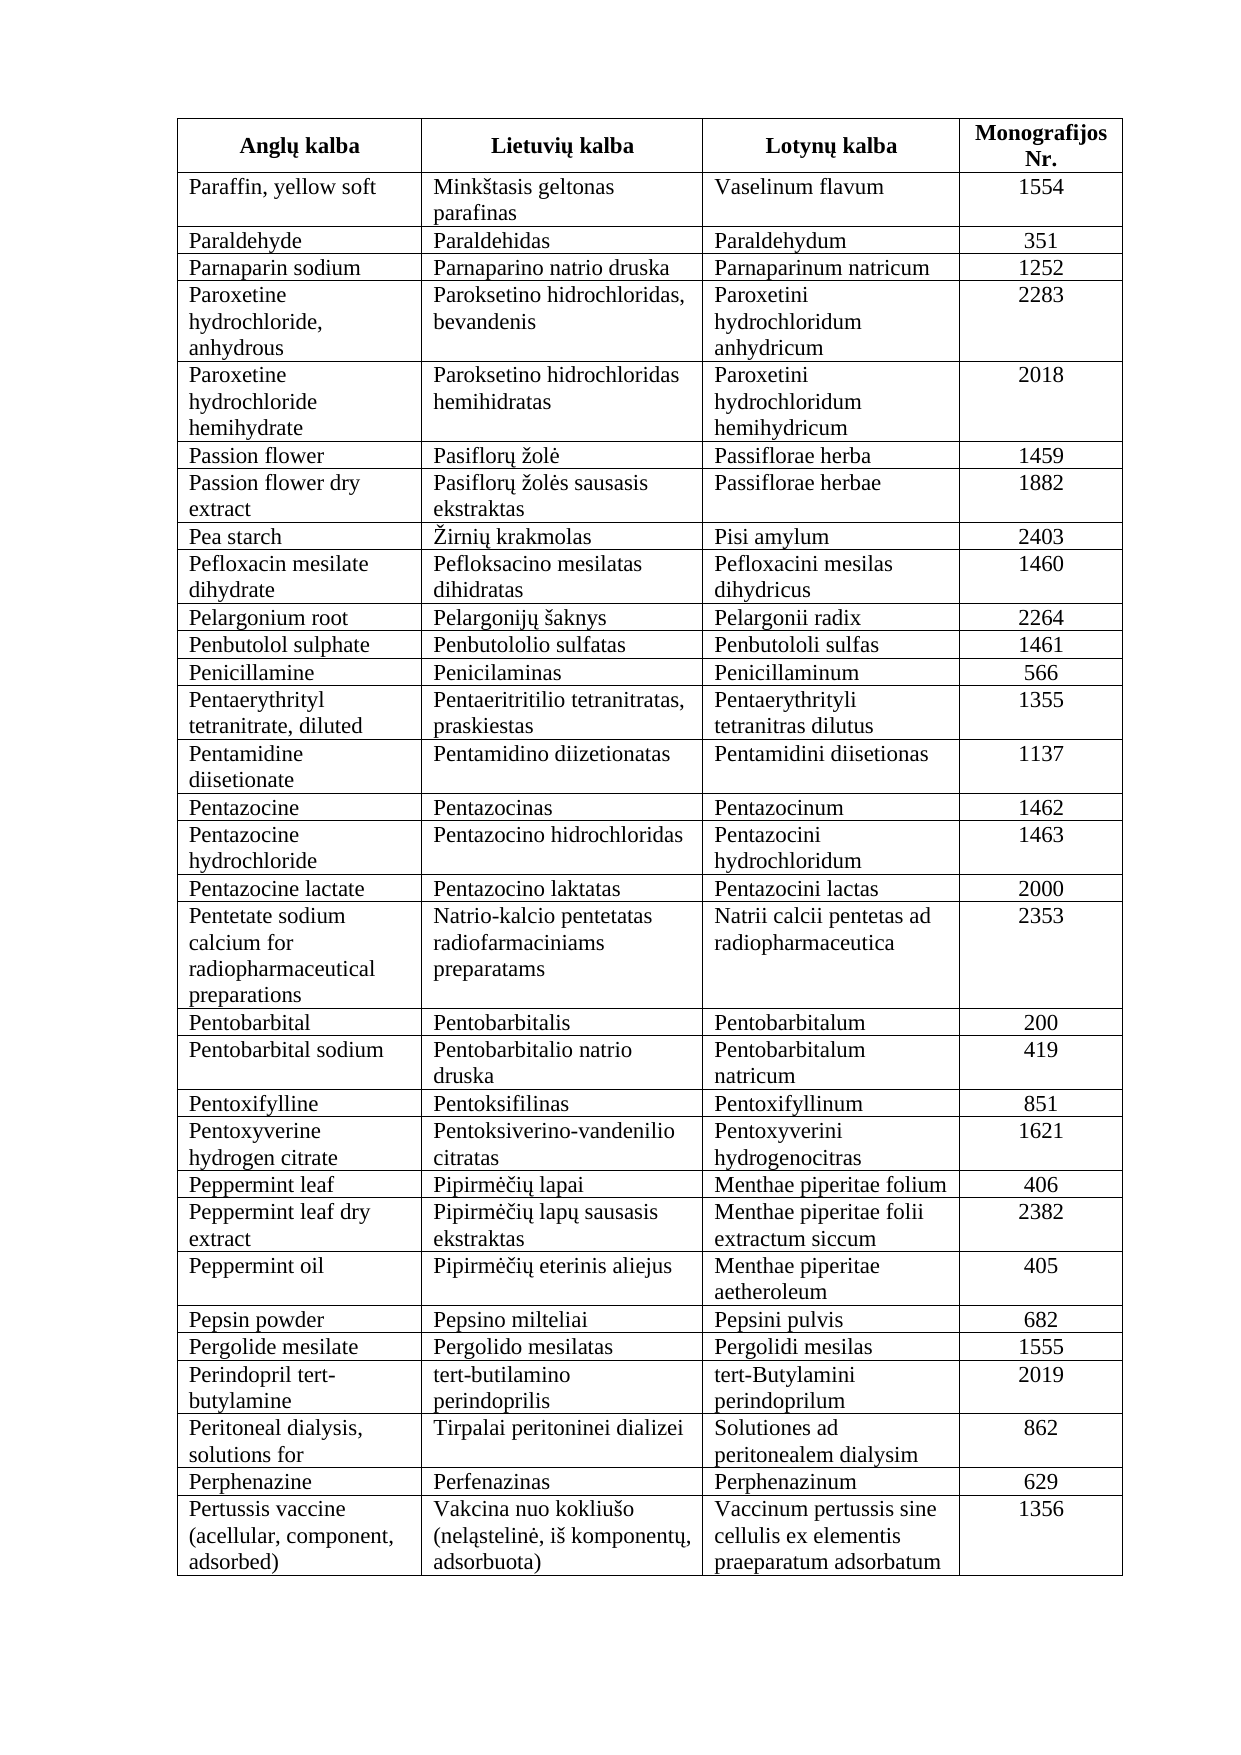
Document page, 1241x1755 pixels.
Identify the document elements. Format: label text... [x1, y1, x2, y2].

table_cell tert-Butylamini perindoprilum [703, 1361, 959, 1413]
table_cell Perfenazinas [422, 1468, 702, 1494]
table_cell Paroxetine hydrochloride hemihydrate [178, 362, 421, 441]
table_cell Paraffin, yellow soft [178, 173, 421, 226]
table_cell 862 [960, 1414, 1122, 1467]
table_cell Pea starch [178, 523, 421, 549]
table_header Anglų kalba [178, 119, 421, 172]
table_cell 682 [960, 1306, 1122, 1332]
table_cell 1459 [960, 442, 1122, 468]
table_cell Pentobarbital [178, 1009, 421, 1035]
table_cell Pelargonium root [178, 604, 421, 630]
table_cell Menthae piperitae aetheroleum [703, 1252, 959, 1305]
table_cell Pentetate sodium calcium for radiopharmaceutical preparations [178, 902, 421, 1008]
table_cell Vakcina nuo kokliušo (neląstelinė, iš komponentų, adsorbuota) [422, 1496, 702, 1574]
table_cell Pefloxacini mesilas dihydricus [703, 550, 959, 603]
table_cell Pergolido mesilatas [422, 1333, 702, 1359]
table_cell 2018 [960, 362, 1122, 441]
table_cell 1462 [960, 794, 1122, 820]
table_cell 629 [960, 1468, 1122, 1494]
table_cell 2382 [960, 1198, 1122, 1251]
table_cell Pipirmėčių eterinis aliejus [422, 1252, 702, 1305]
table_cell Paroksetino hidrochloridas hemihidratas [422, 362, 702, 441]
table_cell Paroksetino hidrochloridas, bevandenis [422, 281, 702, 361]
table_cell Pisi amylum [703, 523, 959, 549]
table_cell Perphenazinum [703, 1468, 959, 1494]
table_cell 2403 [960, 523, 1122, 549]
table_cell Pepsini pulvis [703, 1306, 959, 1332]
table_cell Pentoxyverine hydrogen citrate [178, 1117, 421, 1170]
table_cell Pipirmėčių lapų sausasis ekstraktas [422, 1198, 702, 1251]
table_header Lotynų kalba [703, 119, 959, 172]
table_cell Solutiones ad peritonealem dialysim [703, 1414, 959, 1467]
table_cell Peppermint leaf dry extract [178, 1198, 421, 1251]
table_cell Passion flower [178, 442, 421, 468]
table_cell 2000 [960, 875, 1122, 901]
table_cell Pentoxifylline [178, 1090, 421, 1116]
table_cell Paraldehyde [178, 227, 421, 253]
table_cell Menthae piperitae folium [703, 1171, 959, 1197]
table_cell Pipirmėčių lapai [422, 1171, 702, 1197]
table_cell Vaccinum pertussis sine cellulis ex elementis praeparatum adsorbatum [703, 1496, 959, 1574]
table_cell 851 [960, 1090, 1122, 1116]
table_cell Penbutolol sulphate [178, 631, 421, 658]
table_cell Pergolide mesilate [178, 1333, 421, 1359]
table_cell Pepsino milteliai [422, 1306, 702, 1332]
table_cell 1356 [960, 1496, 1122, 1574]
table_cell 200 [960, 1009, 1122, 1035]
table_cell Pepsin powder [178, 1306, 421, 1332]
table_header Monografijos Nr. [960, 119, 1122, 172]
table_cell Pasiflorų žolė [422, 442, 702, 468]
table_cell Pentazocino hidrochloridas [422, 821, 702, 874]
table_cell Natrii calcii pentetas ad radiopharmaceutica [703, 902, 959, 1008]
table_cell 1252 [960, 254, 1122, 280]
table_cell Pentobarbitalis [422, 1009, 702, 1035]
table_cell Pentobarbitalum natricum [703, 1036, 959, 1089]
table_cell Pelargonii radix [703, 604, 959, 630]
table_cell Pentaeritritilio tetranitratas, praskiestas [422, 686, 702, 739]
table_cell Peritoneal dialysis, solutions for [178, 1414, 421, 1467]
table_cell Pentazocine lactate [178, 875, 421, 901]
table_cell Pentazocinum [703, 794, 959, 820]
table_cell Penicillamine [178, 659, 421, 685]
table_cell Pentaerythrityl tetranitrate, diluted [178, 686, 421, 739]
table_cell Menthae piperitae folii extractum siccum [703, 1198, 959, 1251]
table_cell 2019 [960, 1361, 1122, 1413]
table_cell Penbutololio sulfatas [422, 631, 702, 658]
table_cell Pelargonijų šaknys [422, 604, 702, 630]
table_cell Tirpalai peritoninei dializei [422, 1414, 702, 1467]
table_cell Pentamidino diizetionatas [422, 740, 702, 793]
table_cell Pentazocini hydrochloridum [703, 821, 959, 874]
table_cell 1621 [960, 1117, 1122, 1170]
table_cell Pefloksacino mesilatas dihidratas [422, 550, 702, 603]
table_cell Natrio-kalcio pentetatas radiofarmaciniams preparatams [422, 902, 702, 1008]
table_cell Pentazocinas [422, 794, 702, 820]
table_cell 1463 [960, 821, 1122, 874]
table_cell Paroxetini hydrochloridum anhydricum [703, 281, 959, 361]
table_cell Paroxetini hydrochloridum hemihydricum [703, 362, 959, 441]
table_cell Pergolidi mesilas [703, 1333, 959, 1359]
table_cell Pentazocine [178, 794, 421, 820]
table_cell Pasiflorų žolės sausasis ekstraktas [422, 469, 702, 522]
table_cell Pentobarbitalum [703, 1009, 959, 1035]
table_cell Pentazocini lactas [703, 875, 959, 901]
table_cell Passiflorae herba [703, 442, 959, 468]
table_cell 405 [960, 1252, 1122, 1305]
table_cell Minkštasis geltonas parafinas [422, 173, 702, 226]
table_cell Perindopril tert-butylamine [178, 1361, 421, 1413]
table_cell Penicillaminum [703, 659, 959, 685]
table_cell 1355 [960, 686, 1122, 739]
table_cell Perphenazine [178, 1468, 421, 1494]
table_cell Pentoksiverino-vandenilio citratas [422, 1117, 702, 1170]
table_cell Vaselinum flavum [703, 173, 959, 226]
table_cell Passion flower dry extract [178, 469, 421, 522]
table_cell 566 [960, 659, 1122, 685]
table_cell 1555 [960, 1333, 1122, 1359]
table_cell tert-butilamino perindoprilis [422, 1361, 702, 1413]
table_cell Peppermint oil [178, 1252, 421, 1305]
table_cell Pertussis vaccine (acellular, component, adsorbed) [178, 1496, 421, 1574]
table_cell 2283 [960, 281, 1122, 361]
table_cell Penicilaminas [422, 659, 702, 685]
table_cell Pentamidine diisetionate [178, 740, 421, 793]
table_cell Passiflorae herbae [703, 469, 959, 522]
table_cell Paraldehydum [703, 227, 959, 253]
table_cell Pentamidini diisetionas [703, 740, 959, 793]
table_cell Žirnių krakmolas [422, 523, 702, 549]
table_cell Pentaerythrityli tetranitras dilutus [703, 686, 959, 739]
table_cell 1554 [960, 173, 1122, 226]
table_cell Pentoxyverini hydrogenocitras [703, 1117, 959, 1170]
table_cell Pefloxacin mesilate dihydrate [178, 550, 421, 603]
table_cell Parnaparin sodium [178, 254, 421, 280]
table_cell 1882 [960, 469, 1122, 522]
table_cell 1461 [960, 631, 1122, 658]
table_cell Parnaparinum natricum [703, 254, 959, 280]
table_cell 2264 [960, 604, 1122, 630]
table_cell 1137 [960, 740, 1122, 793]
table_cell Penbutololi sulfas [703, 631, 959, 658]
table_cell Pentoxifyllinum [703, 1090, 959, 1116]
table_cell Pentobarbitalio natrio druska [422, 1036, 702, 1089]
table_cell Peppermint leaf [178, 1171, 421, 1197]
table_cell Pentoksifilinas [422, 1090, 702, 1116]
table_cell Pentazocine hydrochloride [178, 821, 421, 874]
table_cell 419 [960, 1036, 1122, 1089]
table_cell 351 [960, 227, 1122, 253]
table_cell Paraldehidas [422, 227, 702, 253]
table_cell Pentazocino laktatas [422, 875, 702, 901]
table_cell 2353 [960, 902, 1122, 1008]
table_cell Paroxetine hydrochloride, anhydrous [178, 281, 421, 361]
table_cell Pentobarbital sodium [178, 1036, 421, 1089]
table_header Lietuvių kalba [422, 119, 702, 172]
table_cell 406 [960, 1171, 1122, 1197]
table_cell Parnaparino natrio druska [422, 254, 702, 280]
table_cell 1460 [960, 550, 1122, 603]
